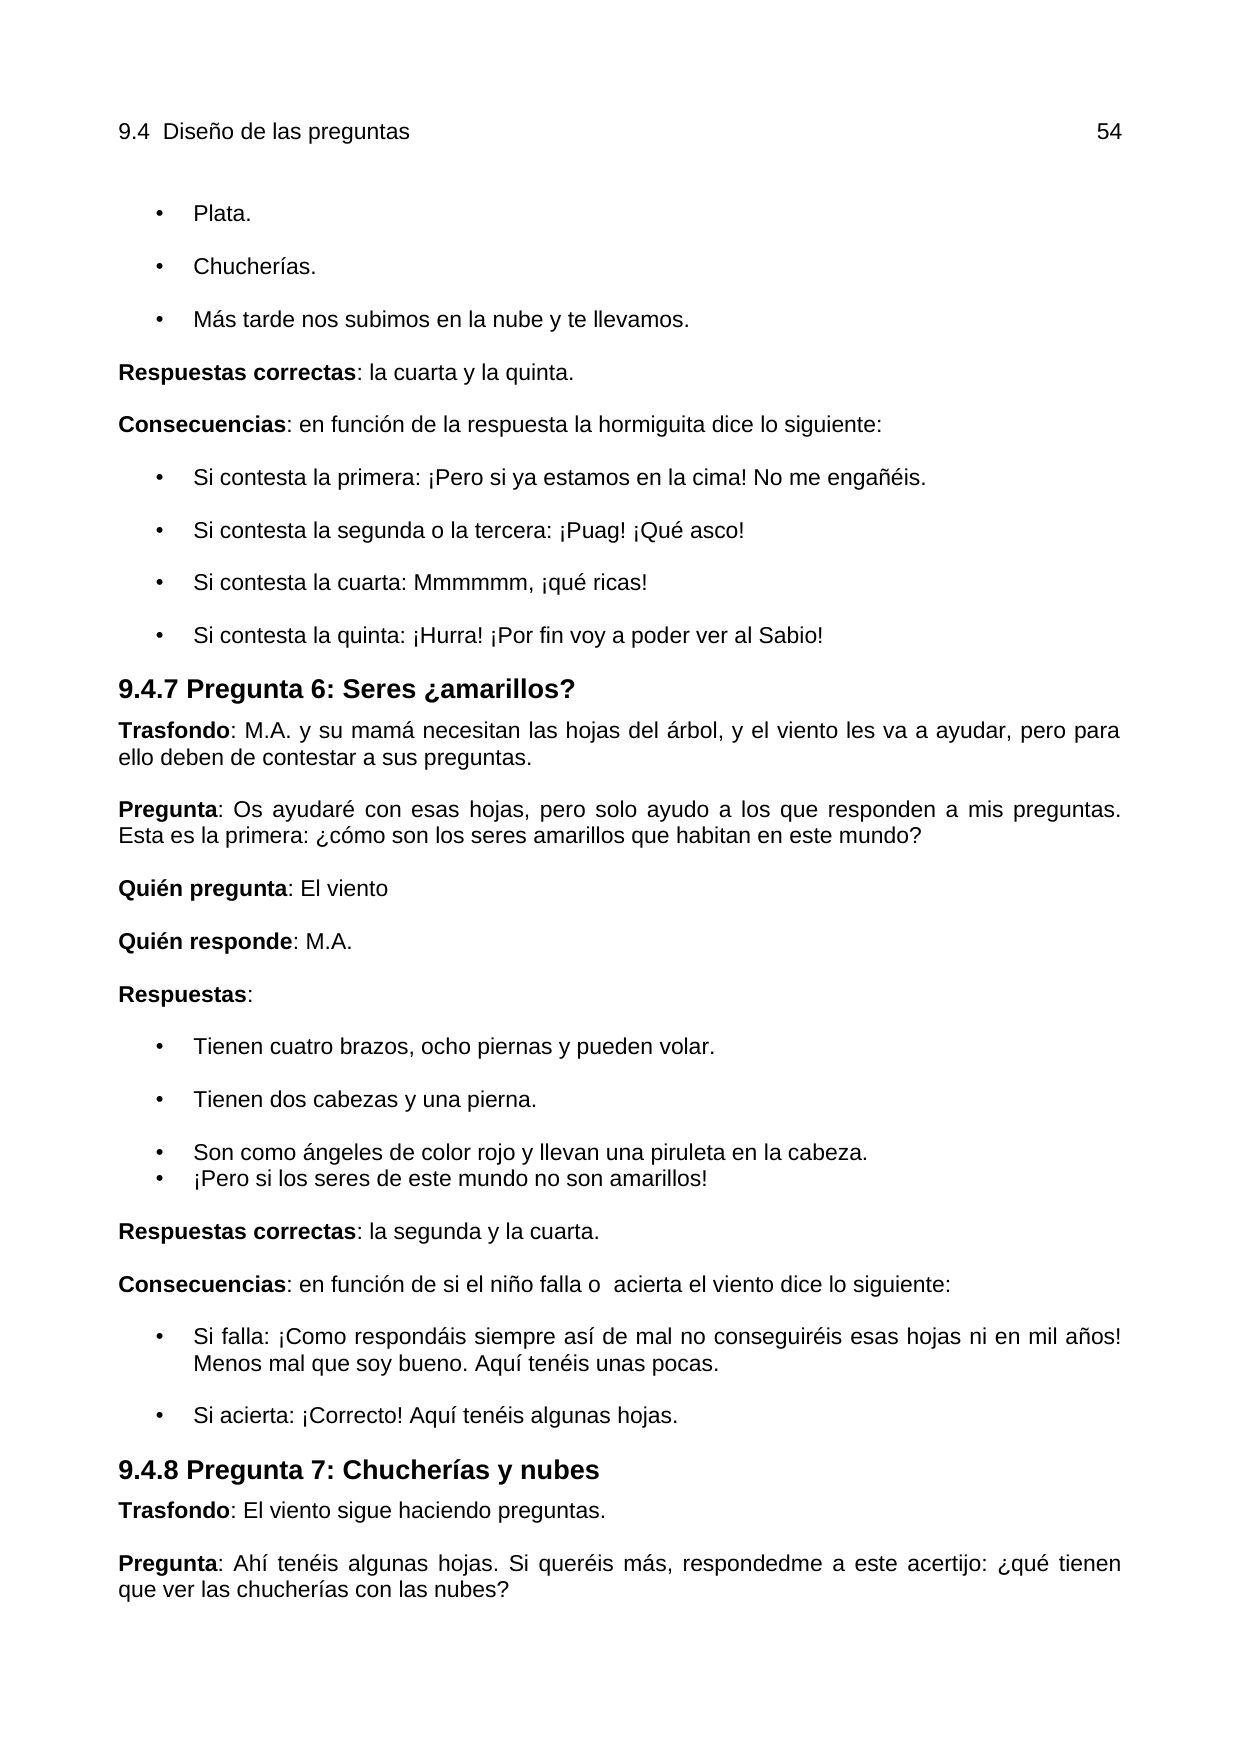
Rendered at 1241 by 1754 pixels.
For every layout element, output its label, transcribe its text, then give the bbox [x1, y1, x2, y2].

text Pregunta: Ahí tenéis algunas hojas. Si queréis más, respondedme a este acertijo: ¿qué tienen que ver las chucherías con las nubes? [118, 1550, 1122, 1603]
list Son como ángeles de color rojo y llevan una piruleta en la cabeza. [156, 1139, 1122, 1165]
list ¡Pero si los seres de este mundo no son amarillos! [156, 1165, 1122, 1191]
text Trasfondo: M.A. y su mamá necesitan las hojas del árbol, y el viento les va a ayudar, pero para ello deben de contestar a sus preguntas. [118, 717, 1122, 770]
subtitle Pregunta 7: Chucherías y nubes [118, 1454, 1122, 1485]
text Quién responde: M.A. [118, 928, 1122, 954]
text Consecuencias: en función de si el niño falla o acierta el viento dice lo siguiente: [118, 1271, 1122, 1297]
text Pregunta: Os ayudaré con esas hojas, pero solo ayudo a los que responden a mis preguntas. Esta es la primera: ¿cómo son los seres amarillos que habitan en este mundo? [118, 796, 1122, 849]
list Si contesta la quinta: ¡Hurra! ¡Por fin voy a poder ver al Sabio! [156, 622, 1122, 648]
subtitle Pregunta 6: Seres ¿amarillos? [118, 673, 1122, 704]
list Si acierta: ¡Correcto! Aquí tenéis algunas hojas. [156, 1402, 1122, 1429]
text Respuestas correctas: la segunda y la cuarta. [118, 1218, 1122, 1244]
list Si contesta la primera: ¡Pero si ya estamos en la cima! No me engañéis. [156, 464, 1122, 490]
list Tienen cuatro brazos, ocho piernas y pueden volar. [156, 1033, 1122, 1060]
text Consecuencias: en función de la respuesta la hormiguita dice lo siguiente: [118, 411, 1122, 437]
list Más tarde nos subimos en la nube y te llevamos. [156, 306, 1122, 332]
list Si contesta la cuarta: Mmmmmm, ¡qué ricas! [156, 569, 1122, 596]
list Plata. [156, 200, 1122, 227]
text Quién pregunta: El viento [118, 875, 1122, 902]
list Si falla: ¡Como respondáis siempre así de mal no conseguiréis esas hojas ni en mil años! Menos mal que soy bueno. Aquí tenéis unas pocas. [156, 1323, 1122, 1376]
text Trasfondo: El viento sigue haciendo preguntas. [118, 1497, 1122, 1524]
text Respuestas correctas: la cuarta y la quinta. [118, 358, 1122, 385]
text Respuestas: [118, 981, 1122, 1007]
list Chucherías. [156, 253, 1122, 279]
list Tienen dos cabezas y una pierna. [156, 1086, 1122, 1112]
list Si contesta la segunda o la tercera: ¡Puag! ¡Qué asco! [156, 517, 1122, 543]
